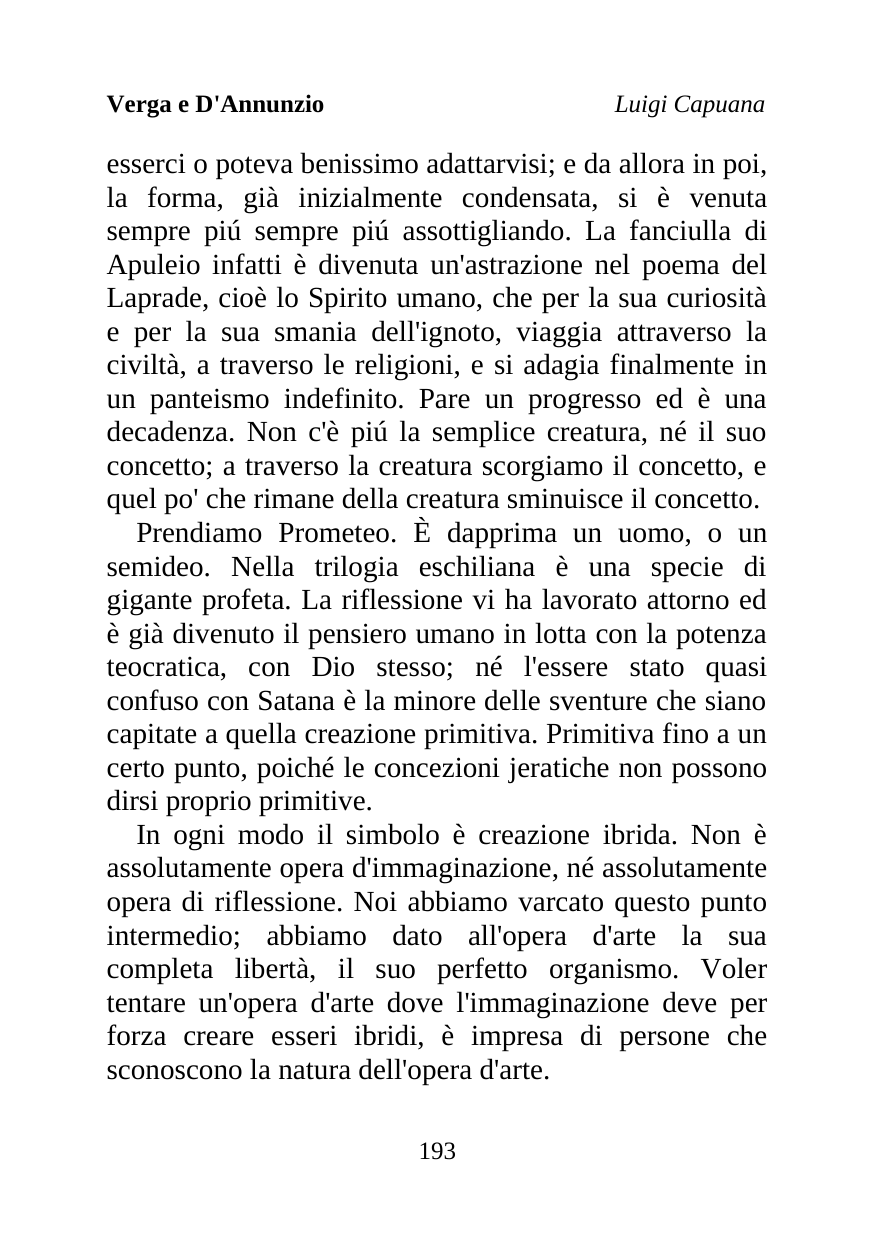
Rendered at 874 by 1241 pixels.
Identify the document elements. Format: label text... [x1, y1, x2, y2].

text esserci o poteva benissimo adattarvisi; e da allora in poi, la forma, già inizialmente condensata, si è venuta sempre piú sempre piú assottigliando. La fanciulla di Apuleio infatti è divenuta un'astrazione nel poema del Laprade, cioè lo Spirito umano, che per la sua curiosità e per la sua smania dell'ignoto, viaggia attraverso la civiltà, a traverso le religioni, e si adagia finalmente in un panteismo indefinito. Pare un progresso ed è una decadenza. Non c'è piú la semplice creatura, né il suo concetto; a traverso la creatura scorgiamo il concetto, e quel po' che rimane della creatura sminuisce il concetto. [106, 146, 768, 515]
text Prendiamo Prometeo. È dapprima un uomo, o un semideo. Nella trilogia eschiliana è una specie di gigante profeta. La riflessione vi ha lavorato attorno ed è già divenuto il pensiero umano in lotta con la potenza teocratica, con Dio stesso; né l'essere stato quasi confuso con Satana è la minore delle sventure che siano capitate a quella creazione primitiva. Primitiva fino a un certo punto, poiché le concezioni jeratiche non possono dirsi proprio primitive. [106, 515, 768, 817]
text In ogni modo il simbolo è creazione ibrida. Non è assolutamente opera d'immaginazione, né assolutamente opera di riflessione. Noi abbiamo varcato questo punto intermedio; abbiamo dato all'opera d'arte la sua completa libertà, il suo perfetto organismo. Voler tentare un'opera d'arte dove l'immaginazione deve per forza creare esseri ibridi, è impresa di persone che sconoscono la natura dell'opera d'arte. [106, 817, 768, 1085]
